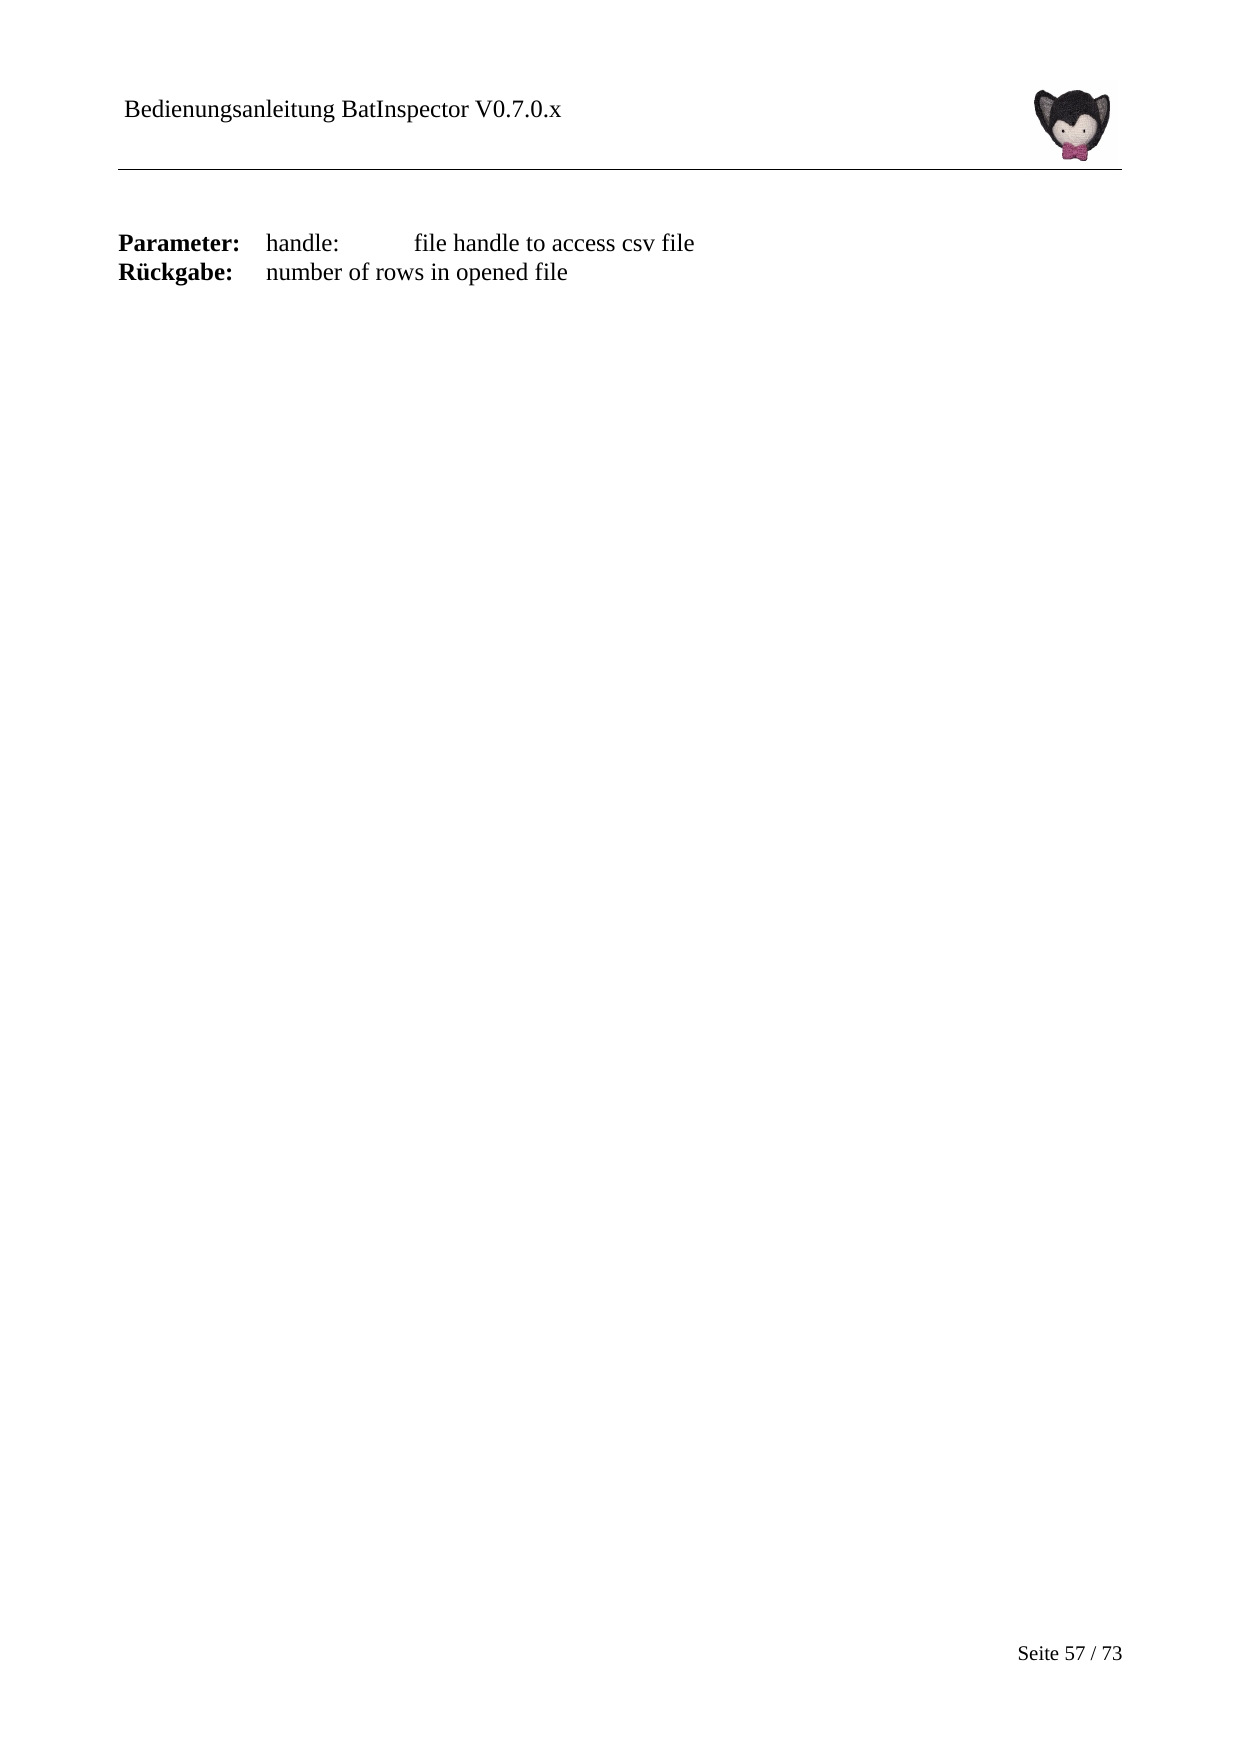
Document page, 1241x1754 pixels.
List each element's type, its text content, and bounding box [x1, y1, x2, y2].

text Parameter: handle: file handle to access csv file Rückgabe: number of rows in opened file [118, 228, 1122, 286]
picture [1030, 80, 1119, 169]
